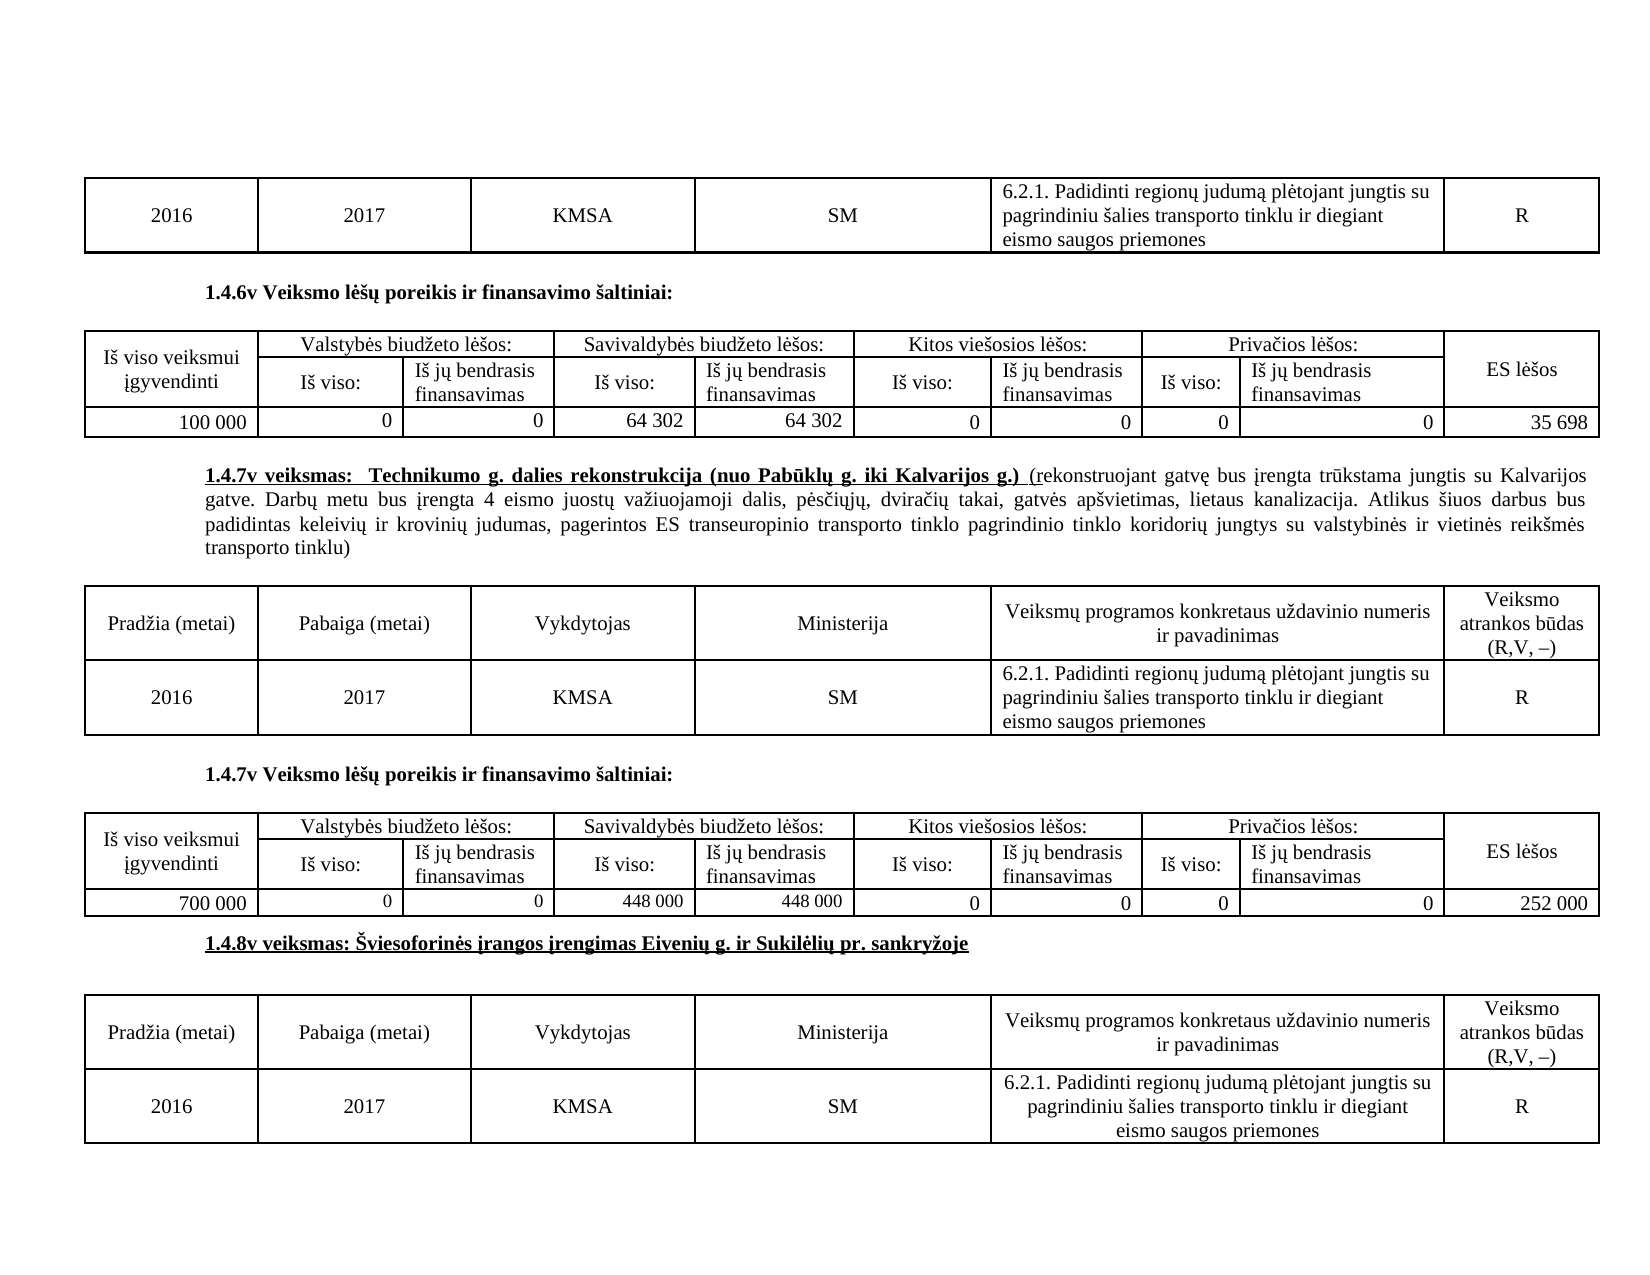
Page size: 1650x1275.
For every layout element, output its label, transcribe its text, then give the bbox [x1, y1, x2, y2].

table_cell [1444, 438, 1599, 463]
table_cell Valstybės biudžeto lėšos: [259, 814, 553, 838]
table_cell [471, 560, 554, 585]
table_cell Savivaldybės biudžeto lėšos: [555, 814, 853, 838]
table_cell [1600, 585, 1607, 659]
table_cell 0 [259, 408, 402, 436]
table_cell [85, 761, 194, 786]
table_cell [194, 736, 258, 761]
table_cell SM [696, 179, 990, 251]
table_cell [1344, 254, 1444, 279]
table_cell [85, 786, 194, 812]
table_cell [1600, 994, 1607, 1068]
table_cell 0 [1241, 890, 1443, 915]
table_cell [554, 786, 694, 812]
table_cell Pradžia (metai) [86, 996, 257, 1068]
table_cell [1599, 915, 1607, 968]
table_cell [194, 968, 258, 993]
table_cell [1240, 560, 1344, 585]
table_cell [794, 438, 853, 463]
table_cell [85, 304, 194, 330]
table_cell [1607, 968, 1627, 993]
table_cell 2017 [259, 661, 470, 733]
table_cell [258, 560, 403, 585]
table_cell [554, 304, 694, 330]
table_cell [794, 786, 853, 812]
table_cell [695, 786, 794, 812]
table_cell Iš jų bendrasis finansavimas [992, 358, 1141, 406]
table_cell [1600, 838, 1607, 888]
table_cell Iš viso veiksmui įgyvendinti [86, 814, 257, 888]
table_cell [1092, 254, 1142, 279]
table_cell 2017 [259, 179, 470, 251]
table_cell 2017 [259, 1070, 470, 1142]
table_cell [194, 438, 258, 463]
table_cell Pabaiga (metai) [259, 996, 470, 1068]
table_cell [403, 254, 471, 279]
table_cell [471, 968, 554, 993]
table_cell 0 [992, 408, 1141, 436]
table_cell [1607, 838, 1627, 888]
table_cell [85, 438, 194, 463]
table_cell [471, 254, 554, 279]
table_cell [554, 968, 694, 993]
table_cell [258, 968, 403, 993]
table_cell [1599, 786, 1607, 812]
table_cell [85, 917, 194, 968]
table_cell [1142, 438, 1240, 463]
table_cell [194, 254, 258, 279]
table_cell [1240, 968, 1344, 993]
table_cell [1607, 304, 1627, 330]
table_cell [1092, 736, 1142, 761]
table_cell 448 000 [555, 890, 694, 915]
table_cell [1607, 1068, 1627, 1142]
table_cell [1607, 915, 1627, 968]
table_cell [1240, 254, 1344, 279]
table_cell [695, 968, 794, 993]
table_cell [85, 254, 194, 279]
table_cell [1607, 330, 1627, 356]
table_cell [554, 560, 694, 585]
table_cell [1607, 463, 1627, 559]
table_cell 64 302 [555, 408, 694, 436]
table_cell [403, 304, 471, 330]
table_cell [403, 736, 471, 761]
table_cell [695, 254, 794, 279]
table_cell Iš jų bendrasis finansavimas [696, 358, 853, 406]
table_cell 0 [404, 890, 553, 915]
table_cell [1607, 406, 1627, 436]
table_cell Pabaiga (metai) [259, 587, 470, 659]
table_cell [1444, 304, 1599, 330]
table_cell [403, 560, 471, 585]
table_cell Vykdytojas [472, 587, 694, 659]
table_cell Iš jų bendrasis finansavimas [1241, 358, 1443, 406]
table_cell R [1445, 661, 1598, 733]
table_cell [1607, 888, 1627, 915]
table_cell Iš jų bendrasis finansavimas [992, 840, 1141, 888]
table_cell [1444, 786, 1599, 812]
table_cell [1599, 436, 1607, 463]
table_cell [1142, 304, 1240, 330]
table_cell [194, 786, 258, 812]
table_cell [1240, 304, 1344, 330]
table_cell [1092, 438, 1142, 463]
table_cell [1142, 560, 1240, 585]
table_cell Iš viso: [259, 358, 402, 406]
table_cell Iš viso: [1143, 358, 1239, 406]
table_cell [471, 438, 554, 463]
table_cell [85, 968, 194, 993]
table_cell 0 [1143, 408, 1239, 436]
table_cell SM [696, 1070, 990, 1142]
table_cell 0 [1143, 890, 1239, 915]
table_cell [1599, 279, 1607, 304]
table_cell 2016 [86, 1070, 257, 1142]
table_cell [1599, 761, 1607, 786]
table_cell Iš jų bendrasis finansavimas [404, 840, 553, 888]
table_cell 448 000 [696, 890, 853, 915]
table_cell [258, 736, 403, 761]
table_cell [854, 438, 991, 463]
table_cell Iš jų bendrasis finansavimas [404, 358, 553, 406]
table_cell [695, 304, 794, 330]
table_cell [1444, 279, 1599, 304]
table_cell 6.2.1. Padidinti regionų judumą plėtojant jungtis su pagrindiniu šalies transporto tinklu ir diegiant eismo saugos priemones [992, 661, 1443, 733]
table_cell 0 [1241, 408, 1443, 436]
table_cell 64 302 [696, 408, 853, 436]
table_cell [258, 786, 403, 812]
table_cell 1.4.6v Veiksmo lėšų poreikis ir finansavimo šaltiniai: [194, 279, 1444, 304]
table_cell 700 000 [86, 890, 257, 915]
table_cell 0 [992, 890, 1141, 915]
table_cell [991, 736, 1092, 761]
table_cell [1444, 736, 1599, 761]
table_cell [1607, 560, 1627, 585]
table_cell ES lėšos [1445, 814, 1598, 888]
table_cell Kitos viešosios lėšos: [855, 814, 1141, 838]
table_cell [1607, 994, 1627, 1068]
table_cell [695, 438, 794, 463]
table_cell Iš viso: [1143, 840, 1239, 888]
table_cell Valstybės biudžeto lėšos: [259, 332, 553, 356]
table_cell [1092, 968, 1142, 993]
table_cell [1142, 254, 1240, 279]
table_cell 6.2.1. Padidinti regionų judumą plėtojant jungtis su pagrindiniu šalies transporto tinklu ir diegiant eismo saugos priemones [992, 1070, 1443, 1142]
table_cell [1344, 786, 1444, 812]
table_cell [1607, 761, 1627, 786]
table_cell [794, 736, 853, 761]
table_cell Iš jų bendrasis finansavimas [696, 840, 853, 888]
table_cell [194, 304, 258, 330]
table_cell R [1445, 179, 1598, 251]
table_cell KMSA [472, 661, 694, 733]
table_cell [1344, 736, 1444, 761]
table_cell Iš viso: [855, 840, 990, 888]
table_cell Savivaldybės biudžeto lėšos: [555, 332, 853, 356]
table_cell [1600, 330, 1607, 356]
table_cell [1600, 888, 1607, 915]
table_cell [1444, 761, 1599, 786]
table_cell [403, 968, 471, 993]
table_cell Vykdytojas [472, 996, 694, 1068]
table_cell Iš viso veiksmui įgyvendinti [86, 332, 257, 406]
table_cell Kitos viešosios lėšos: [855, 332, 1141, 356]
table_cell [794, 304, 853, 330]
table_cell [1607, 786, 1627, 812]
table_cell [991, 786, 1092, 812]
table_cell [1344, 438, 1444, 463]
table_cell R [1445, 1070, 1598, 1142]
table_cell [258, 304, 403, 330]
table_cell KMSA [472, 179, 694, 251]
table_cell [1444, 968, 1599, 993]
table_cell [1599, 463, 1607, 559]
table_cell Veiksmo atrankos būdas (R,V, –) [1445, 996, 1598, 1068]
table_cell [554, 438, 694, 463]
table_cell [471, 304, 554, 330]
table_cell [85, 279, 194, 304]
table_cell Veiksmų programos konkretaus uždavinio numeris ir pavadinimas [992, 996, 1443, 1068]
table_cell [258, 438, 403, 463]
table_cell [1607, 812, 1627, 838]
table_cell [1600, 356, 1607, 406]
table_cell Veiksmo atrankos būdas (R,V, –) [1445, 587, 1598, 659]
table_cell [1607, 177, 1627, 251]
table_cell [1444, 254, 1599, 279]
table_cell [1599, 968, 1607, 993]
table_cell [1344, 560, 1444, 585]
table_cell [854, 304, 991, 330]
table_cell [1607, 659, 1627, 733]
table_cell [1600, 812, 1607, 838]
table_cell Pradžia (metai) [86, 587, 257, 659]
table_cell ES lėšos [1445, 332, 1598, 406]
table_cell 1.4.8v veiksmas: Šviesoforinės įrangos įrengimas Eivenių g. ir Sukilėlių pr. sankryžoje [194, 917, 1599, 968]
table_cell 2016 [86, 179, 257, 251]
table_cell [1142, 968, 1240, 993]
table_cell [794, 560, 853, 585]
table_cell [854, 560, 991, 585]
table_cell Iš viso: [855, 358, 990, 406]
table_cell [403, 438, 471, 463]
table_cell [1607, 279, 1627, 304]
table_cell [854, 254, 991, 279]
table_cell [554, 736, 694, 761]
table_cell [991, 438, 1092, 463]
table_cell [1092, 304, 1142, 330]
table_cell [85, 560, 194, 585]
table_cell Iš viso: [555, 358, 694, 406]
table_cell [794, 254, 853, 279]
table_cell 252 000 [1445, 890, 1598, 915]
table_cell [471, 786, 554, 812]
table_cell [1142, 786, 1240, 812]
table_cell [1444, 560, 1599, 585]
table_cell Privačios lėšos: [1143, 814, 1443, 838]
table_cell [695, 736, 794, 761]
table_cell [854, 786, 991, 812]
table_cell Veiksmų programos konkretaus uždavinio numeris ir pavadinimas [992, 587, 1443, 659]
table_cell 1.4.7v veiksmas: Technikumo g. dalies rekonstrukcija (nuo Pabūklų g. iki Kalvarijos g.) (rekonstruojant gatvę bus įrengta trūkstama jungtis su Kalvarijos gatve. Darbų metu bus įrengta 4 eismo juostų važiuojamoji dalis, pėsčiųjų, dviračių takai, gatvės apšvietimas, lietaus kanalizacija. Atlikus šiuos darbus bus padidintas keleivių ir krovinių judumas, pagerintos ES transeuropinio transporto tinklo pagrindinio tinklo koridorių jungtys su valstybinės ir vietinės reikšmės transporto tinklu) [194, 463, 1599, 559]
table_cell 100 000 [86, 408, 257, 436]
table_cell 35 698 [1445, 408, 1598, 436]
table_cell [991, 304, 1092, 330]
table_cell [854, 736, 991, 761]
table_cell [1344, 968, 1444, 993]
table_cell [854, 968, 991, 993]
table_cell [1092, 786, 1142, 812]
table_cell [403, 786, 471, 812]
table_cell Iš viso: [555, 840, 694, 888]
table_cell [1607, 734, 1627, 761]
table_cell [794, 968, 853, 993]
table_cell [695, 560, 794, 585]
table_cell [1240, 736, 1344, 761]
table_cell [1600, 659, 1607, 733]
table_cell [1600, 177, 1607, 251]
table_cell KMSA [472, 1070, 694, 1142]
table_cell SM [696, 661, 990, 733]
table_cell [1142, 736, 1240, 761]
table_cell [1607, 251, 1627, 279]
table_cell [194, 560, 258, 585]
table_cell [471, 736, 554, 761]
table_cell [1600, 1068, 1607, 1142]
table_cell [1599, 304, 1607, 330]
table_cell 0 [404, 408, 553, 436]
table_cell 0 [259, 890, 402, 915]
table_cell [991, 254, 1092, 279]
table_cell Privačios lėšos: [1143, 332, 1443, 356]
table_cell [991, 968, 1092, 993]
table_cell [1240, 438, 1344, 463]
table_cell [1607, 356, 1627, 406]
table_cell [1599, 251, 1607, 279]
table_cell 0 [855, 890, 990, 915]
table_cell [1607, 585, 1627, 659]
table_cell [1092, 560, 1142, 585]
table_cell 2016 [86, 661, 257, 733]
table_cell [1600, 406, 1607, 436]
table_cell [1607, 436, 1627, 463]
table_cell Iš jų bendrasis finansavimas [1241, 840, 1443, 888]
table_cell [1240, 786, 1344, 812]
table_cell [85, 463, 194, 559]
table_cell Ministerija [696, 587, 990, 659]
table_cell [1599, 560, 1607, 585]
table_cell 1.4.7v Veiksmo lėšų poreikis ir finansavimo šaltiniai: [194, 761, 1444, 786]
table_cell Iš viso: [259, 840, 402, 888]
table_cell [85, 736, 194, 761]
table_cell [258, 254, 403, 279]
table_cell [1344, 304, 1444, 330]
table_cell [991, 560, 1092, 585]
table_cell 6.2.1. Padidinti regionų judumą plėtojant jungtis su pagrindiniu šalies transporto tinklu ir diegiant eismo saugos priemones [992, 179, 1443, 251]
table_cell [554, 254, 694, 279]
table_cell 0 [855, 408, 990, 436]
table_cell Ministerija [696, 996, 990, 1068]
table_cell [1599, 734, 1607, 761]
